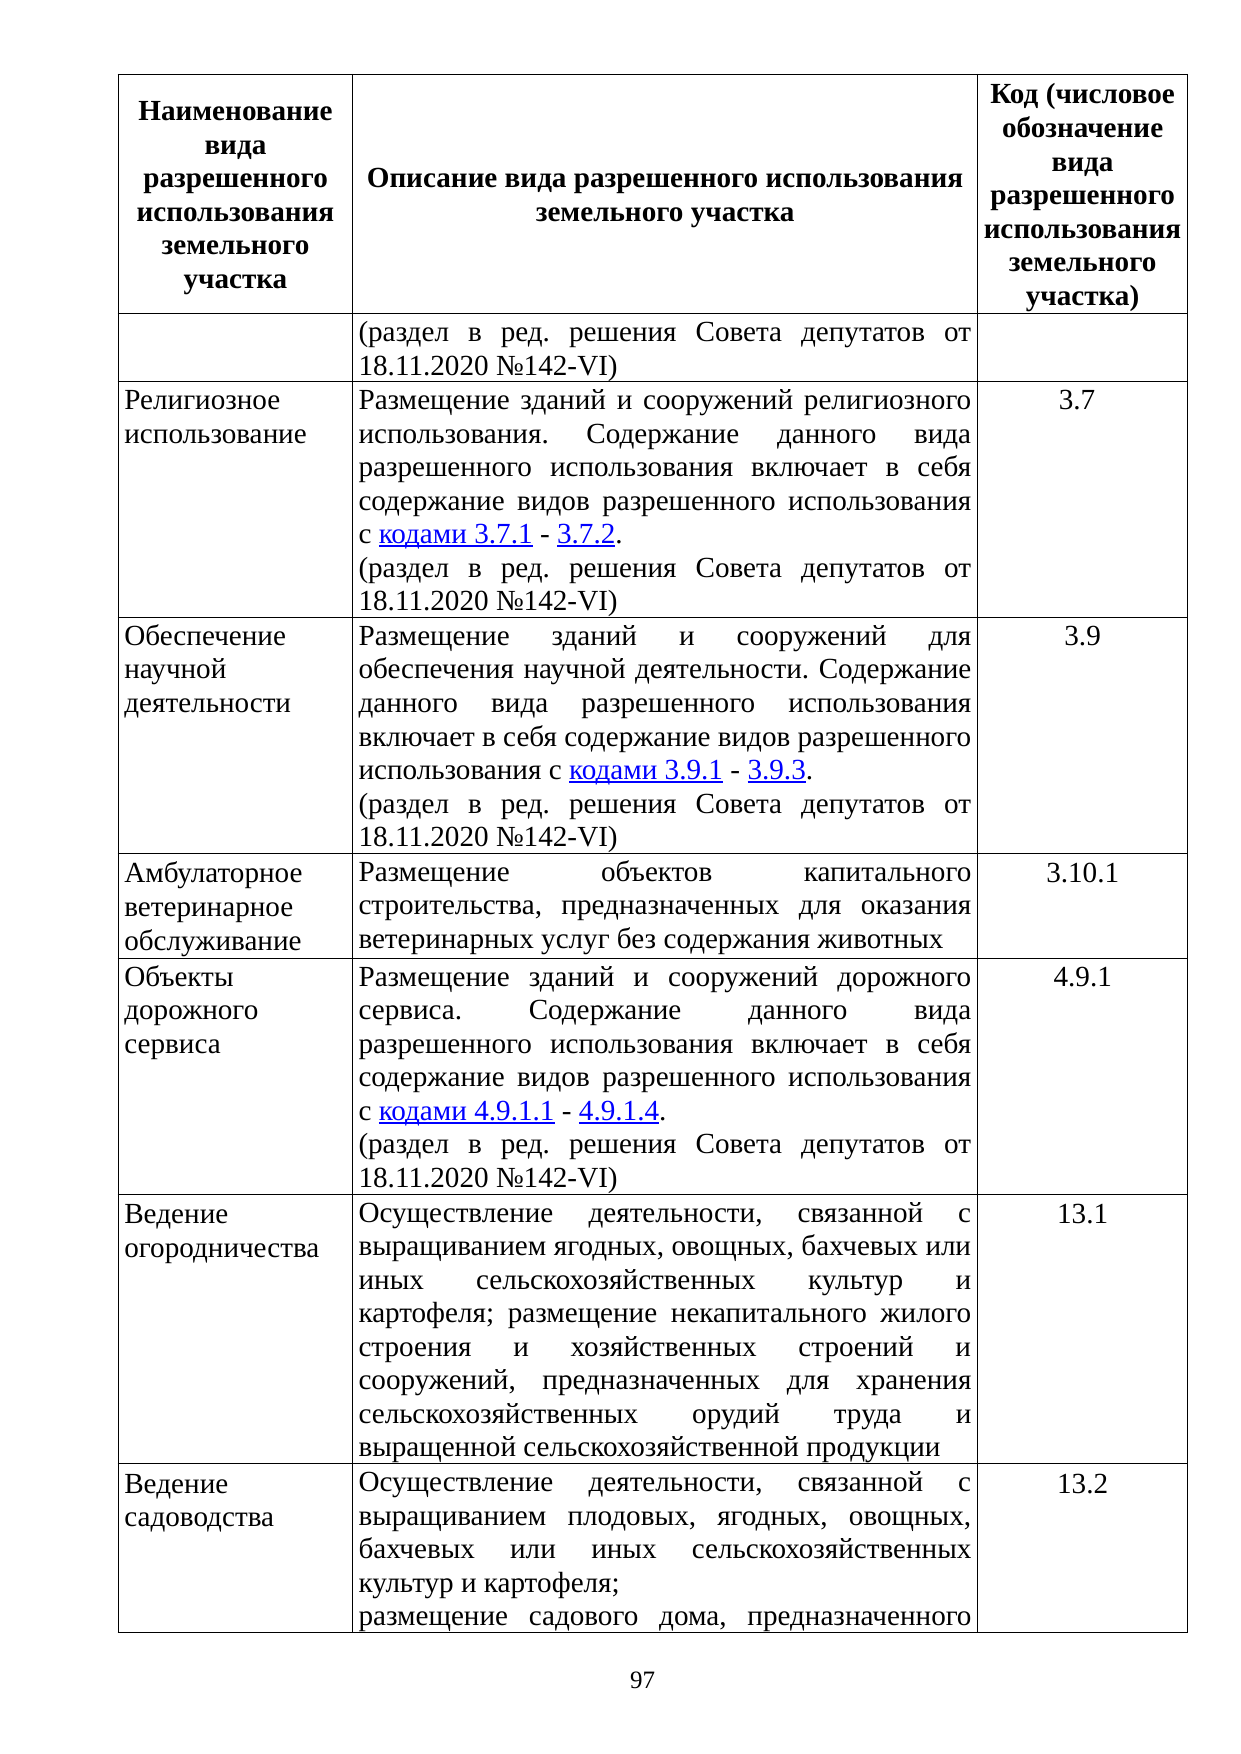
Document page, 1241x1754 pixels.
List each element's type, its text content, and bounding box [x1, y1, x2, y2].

table_cell 3.10.1 [978, 854, 1187, 958]
table_cell Размещение зданий и сооружений дорожного сервиса. Содержание данного вида разрешенного использования включает в себя содержание видов разрешенного использования с кодами 4.9.1.1 - 4.9.1.4. (раздел в ред. решения Совета депутатов от 18.11.2020 №142-VI) [353, 959, 977, 1194]
table_header Наименование вида разрешенного использования земельного участка [119, 75, 352, 313]
table_cell 13.2 [978, 1464, 1187, 1632]
table_cell Религиозное использование [119, 382, 352, 617]
table_cell Амбулаторное ветеринарное обслуживание [119, 854, 352, 958]
table_cell Осуществление деятельности, связанной с выращиванием ягодных, овощных, бахчевых или иных сельскохозяйственных культур и картофеля; размещение некапитального жилого строения и хозяйственных строений и сооружений, предназначенных для хранения сельскохозяйственных орудий труда и выращенной сельскохозяйственной продукции [353, 1195, 977, 1463]
table_cell [119, 314, 352, 381]
table_cell Размещение зданий и сооружений для обеспечения научной деятельности. Содержание данного вида разрешенного использования включает в себя содержание видов разрешенного использования с кодами 3.9.1 - 3.9.3. (раздел в ред. решения Совета депутатов от 18.11.2020 №142-VI) [353, 618, 977, 853]
table_cell (раздел в ред. решения Совета депутатов от 18.11.2020 №142-VI) [353, 314, 977, 381]
table_cell Размещение объектов капитального строительства, предназначенных для оказания ветеринарных услуг без содержания животных [353, 854, 977, 958]
table_cell 3.7 [978, 382, 1187, 617]
table_cell Обеспечение научной деятельности [119, 618, 352, 853]
table_cell Объекты дорожного сервиса [119, 959, 352, 1194]
table_cell Ведение огородничества [119, 1195, 352, 1463]
table_cell 4.9.1 [978, 959, 1187, 1194]
table_cell Ведение садоводства [119, 1464, 352, 1632]
table_cell 3.9 [978, 618, 1187, 853]
table_header Описание вида разрешенного использования земельного участка [353, 75, 977, 313]
table_header Код (числовое обозначение вида разрешенного использования земельного участка) [978, 75, 1187, 313]
table_cell 13.1 [978, 1195, 1187, 1463]
table_cell Осуществление деятельности, связанной с выращиванием плодовых, ягодных, овощных, бахчевых или иных сельскохозяйственных культур и картофеля; размещение садового дома, предназначенного [353, 1464, 977, 1632]
table_cell [978, 314, 1187, 381]
table_cell Размещение зданий и сооружений религиозного использования. Содержание данного вида разрешенного использования включает в себя содержание видов разрешенного использования с кодами 3.7.1 - 3.7.2. (раздел в ред. решения Совета депутатов от 18.11.2020 №142-VI) [353, 382, 977, 617]
